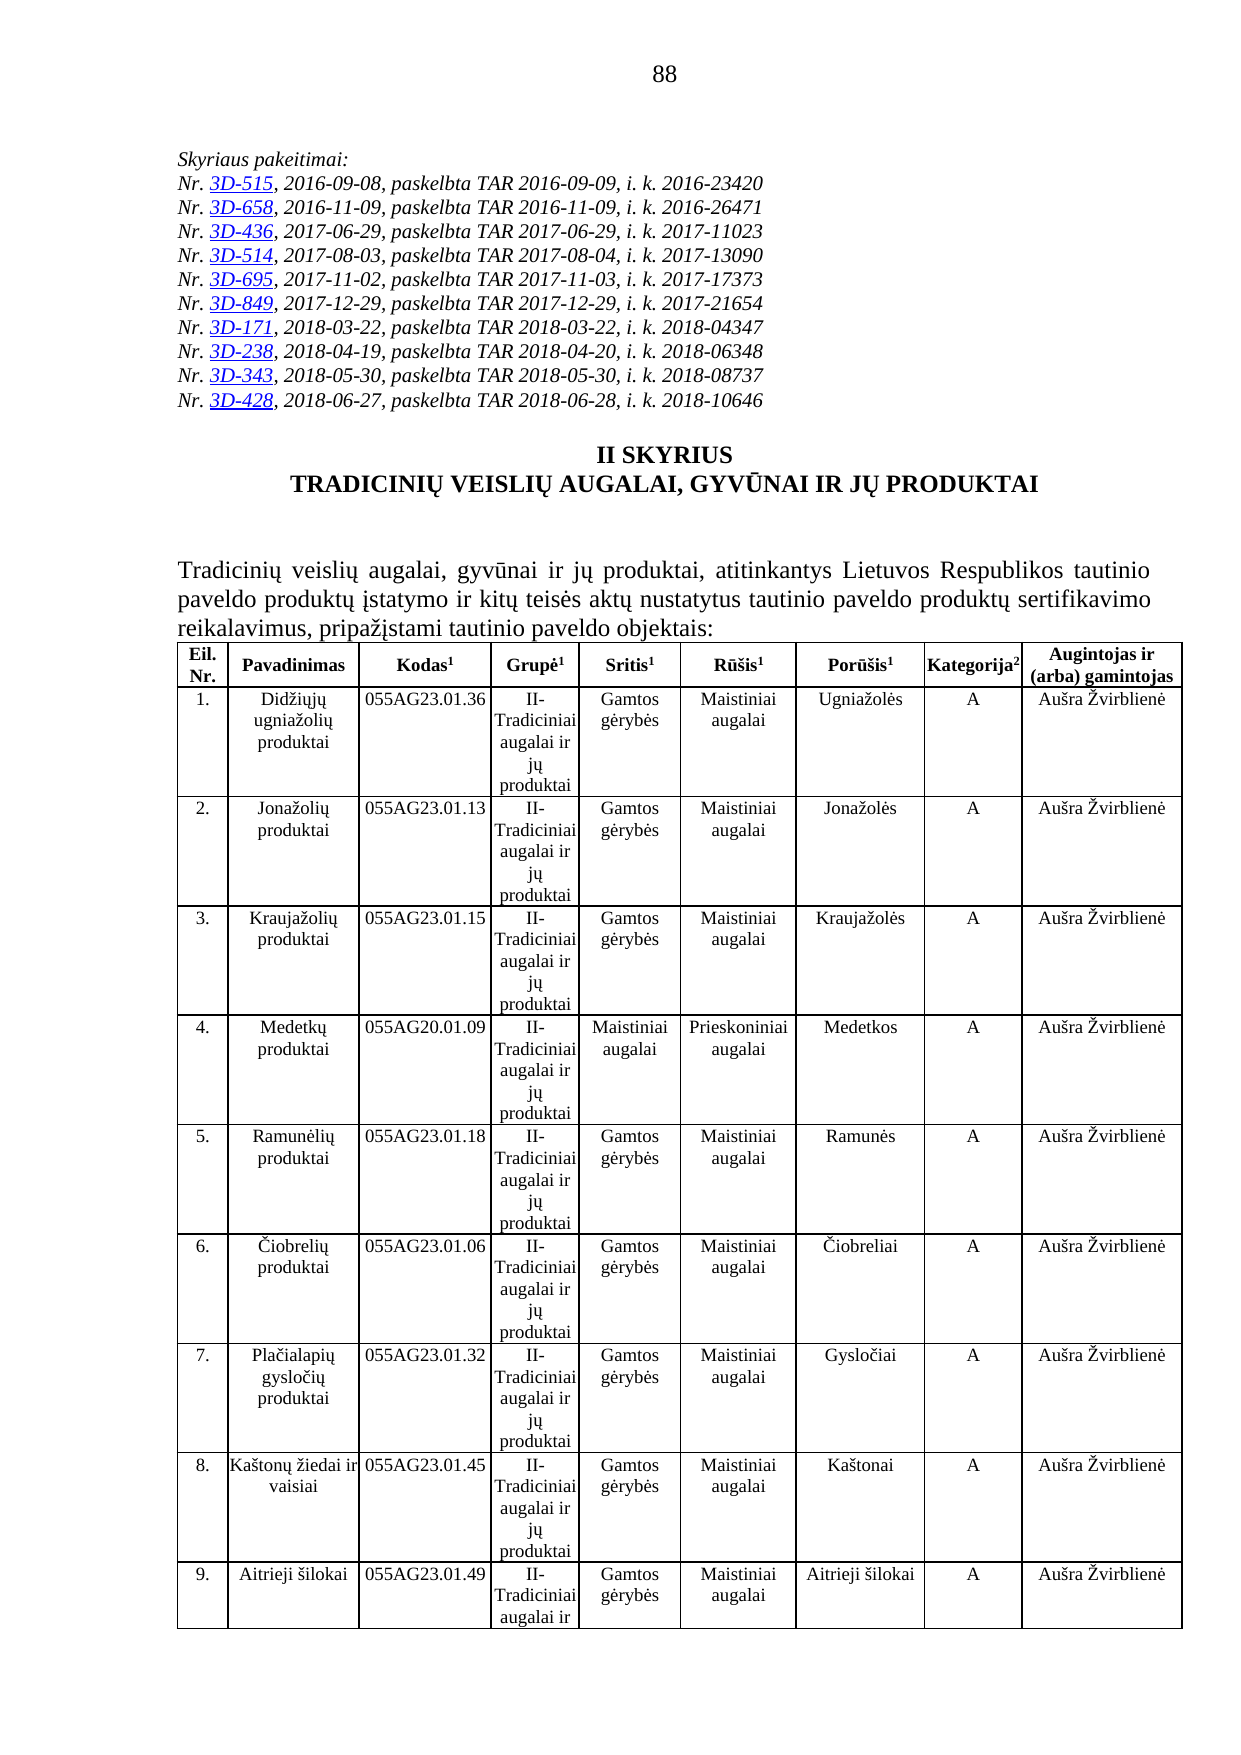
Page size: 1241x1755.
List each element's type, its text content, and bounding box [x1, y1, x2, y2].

table_cell Ramunėlių produktai [229, 1125, 358, 1233]
table_header Kodas1 [360, 643, 490, 686]
table_cell Aušra Žvirblienė [1023, 1125, 1181, 1233]
table_cell A [925, 907, 1021, 1014]
table_cell Plačialapių gysločių produktai [229, 1344, 358, 1452]
table_cell Gamtos gėrybės [580, 1453, 680, 1561]
table_cell Ramunės [797, 1125, 924, 1233]
table_cell Gamtos gėrybės [580, 1344, 680, 1452]
table_cell Kraujažolių produktai [229, 907, 358, 1014]
table_cell Maistiniai augalai [681, 1563, 795, 1627]
table_cell Aitrieji šilokai [229, 1563, 358, 1627]
table_cell Gamtos gėrybės [580, 797, 680, 905]
text Nr. 3D-238, 2018-04-19, paskelbta TAR 2018-04-20, i. k. 2018-06348 [177, 339, 1152, 363]
table_cell Maistiniai augalai [681, 1235, 795, 1342]
table_cell Kaštonai [797, 1453, 924, 1561]
table_cell Kraujažolės [797, 907, 924, 1014]
table_cell Aušra Žvirblienė [1023, 1563, 1181, 1627]
table_cell Aušra Žvirblienė [1023, 1016, 1181, 1124]
table_cell 1. [178, 688, 227, 796]
table_header Sritis1 [580, 643, 680, 686]
table_cell II-Tradiciniai augalai ir jų produktai [492, 1235, 578, 1342]
text Nr. 3D-515, 2016-09-08, paskelbta TAR 2016-09-09, i. k. 2016-23420 [177, 171, 1152, 195]
table_cell Medetkų produktai [229, 1016, 358, 1124]
table_cell 055AG23.01.32 [360, 1344, 490, 1452]
table_cell Gamtos gėrybės [580, 1563, 680, 1627]
table_cell 5. [178, 1125, 227, 1233]
text Nr. 3D-695, 2017-11-02, paskelbta TAR 2017-11-03, i. k. 2017-17373 [177, 267, 1152, 291]
table_cell 7. [178, 1344, 227, 1452]
table_cell II-Tradiciniai augalai ir jų produktai [492, 797, 578, 905]
table_cell Didžiųjų ugniažolių produktai [229, 688, 358, 796]
table_cell II-Tradiciniai augalai ir jų produktai [492, 1344, 578, 1452]
table_cell 055AG20.01.09 [360, 1016, 490, 1124]
table_cell 3. [178, 907, 227, 1014]
table_cell 055AG23.01.06 [360, 1235, 490, 1342]
table_cell Gamtos gėrybės [580, 907, 680, 1014]
table_cell Kaštonų žiedai ir vaisiai [229, 1453, 358, 1561]
table_cell Aušra Žvirblienė [1023, 797, 1181, 905]
text Tradicinių veislių augalai, gyvūnai ir jų produktai, atitinkantys Lietuvos Respublikоs tautinio paveldo produktų įstatymo ir kitų teisės aktų nustatytus tautinio paveldo produktų sertifikavimo reikalavimus, pripažįstami tautinio paveldo objektais: [177, 555, 1152, 642]
table_cell Prieskoniniai augalai [681, 1016, 795, 1124]
table_cell Aušra Žvirblienė [1023, 1344, 1181, 1452]
table_header Eil. Nr. [178, 643, 227, 686]
table_cell Čiobreliai [797, 1235, 924, 1342]
table_cell Gysločiai [797, 1344, 924, 1452]
table_header Porūšis1 [797, 643, 924, 686]
table_cell Maistiniai augalai [681, 907, 795, 1014]
text Nr. 3D-658, 2016-11-09, paskelbta TAR 2016-11-09, i. k. 2016-26471 [177, 195, 1152, 219]
table_cell 4. [178, 1016, 227, 1124]
table_cell Maistiniai augalai [681, 1125, 795, 1233]
table_header Pavadinimas [229, 643, 358, 686]
table_cell II-Tradiciniai augalai ir jų produktai [492, 688, 578, 796]
table_cell Gamtos gėrybės [580, 1235, 680, 1342]
table_cell Maistiniai augalai [681, 688, 795, 796]
table_cell 055AG23.01.45 [360, 1453, 490, 1561]
table_cell 055AG23.01.36 [360, 688, 490, 796]
table_cell 9. [178, 1563, 227, 1627]
table_cell Aušra Žvirblienė [1023, 1453, 1181, 1561]
text Nr. 3D-343, 2018-05-30, paskelbta TAR 2018-05-30, i. k. 2018-08737 [177, 363, 1152, 387]
table_cell Ugniažolės [797, 688, 924, 796]
table_cell A [925, 688, 1021, 796]
table_cell Maistiniai augalai [681, 1344, 795, 1452]
table_cell II-Tradiciniai augalai ir [492, 1563, 578, 1627]
table_cell Gamtos gėrybės [580, 1125, 680, 1233]
table_cell II-Tradiciniai augalai ir jų produktai [492, 1125, 578, 1233]
table_cell A [925, 1563, 1021, 1627]
table_header Rūšis1 [681, 643, 795, 686]
table_cell A [925, 1344, 1021, 1452]
table_cell 055AG23.01.18 [360, 1125, 490, 1233]
table_cell Jonažolių produktai [229, 797, 358, 905]
table_cell A [925, 1016, 1021, 1124]
table_cell 6. [178, 1235, 227, 1342]
table_cell A [925, 1235, 1021, 1342]
table_cell A [925, 797, 1021, 905]
table_cell Maistiniai augalai [580, 1016, 680, 1124]
text II SKYRIUS [177, 440, 1152, 469]
table_cell 8. [178, 1453, 227, 1561]
table_cell Maistiniai augalai [681, 797, 795, 905]
table_cell Gamtos gėrybės [580, 688, 680, 796]
text Nr. 3D-436, 2017-06-29, paskelbta TAR 2017-06-29, i. k. 2017-11023 [177, 219, 1152, 243]
table_cell Jonažolės [797, 797, 924, 905]
table_header Grupė1 [492, 643, 578, 686]
table_cell Medetkos [797, 1016, 924, 1124]
table_cell A [925, 1453, 1021, 1561]
table_cell 055AG23.01.15 [360, 907, 490, 1014]
table_cell II-Tradiciniai augalai ir jų produktai [492, 1453, 578, 1561]
text Nr. 3D-514, 2017-08-03, paskelbta TAR 2017-08-04, i. k. 2017-13090 [177, 243, 1152, 267]
text Nr. 3D-428, 2018-06-27, paskelbta TAR 2018-06-28, i. k. 2018-10646 [177, 387, 1152, 412]
text TRADICINIŲ VEISLIŲ AUGALAI, GYVŪNAI IR JŲ PRODUKTAI [177, 469, 1152, 498]
table_cell 2. [178, 797, 227, 905]
table_cell II-Tradiciniai augalai ir jų produktai [492, 1016, 578, 1124]
table_header Kategorija2 [925, 643, 1021, 686]
table_cell Maistiniai augalai [681, 1453, 795, 1561]
table_cell Aušra Žvirblienė [1023, 1235, 1181, 1342]
text Nr. 3D-171, 2018-03-22, paskelbta TAR 2018-03-22, i. k. 2018-04347 [177, 315, 1152, 339]
text Nr. 3D-849, 2017-12-29, paskelbta TAR 2017-12-29, i. k. 2017-21654 [177, 291, 1152, 315]
table_header Augintojas ir (arba) gamintojas [1023, 643, 1181, 686]
table_cell Aušra Žvirblienė [1023, 907, 1181, 1014]
table_cell Čiobrelių produktai [229, 1235, 358, 1342]
table_cell Aušra Žvirblienė [1023, 688, 1181, 796]
text Skyriaus pakeitimai: [177, 147, 1152, 171]
table_cell 055AG23.01.49 [360, 1563, 490, 1627]
table_cell 055AG23.01.13 [360, 797, 490, 905]
table_cell Aitrieji šilokai [797, 1563, 924, 1627]
table_cell A [925, 1125, 1021, 1233]
table_cell II-Tradiciniai augalai ir jų produktai [492, 907, 578, 1014]
